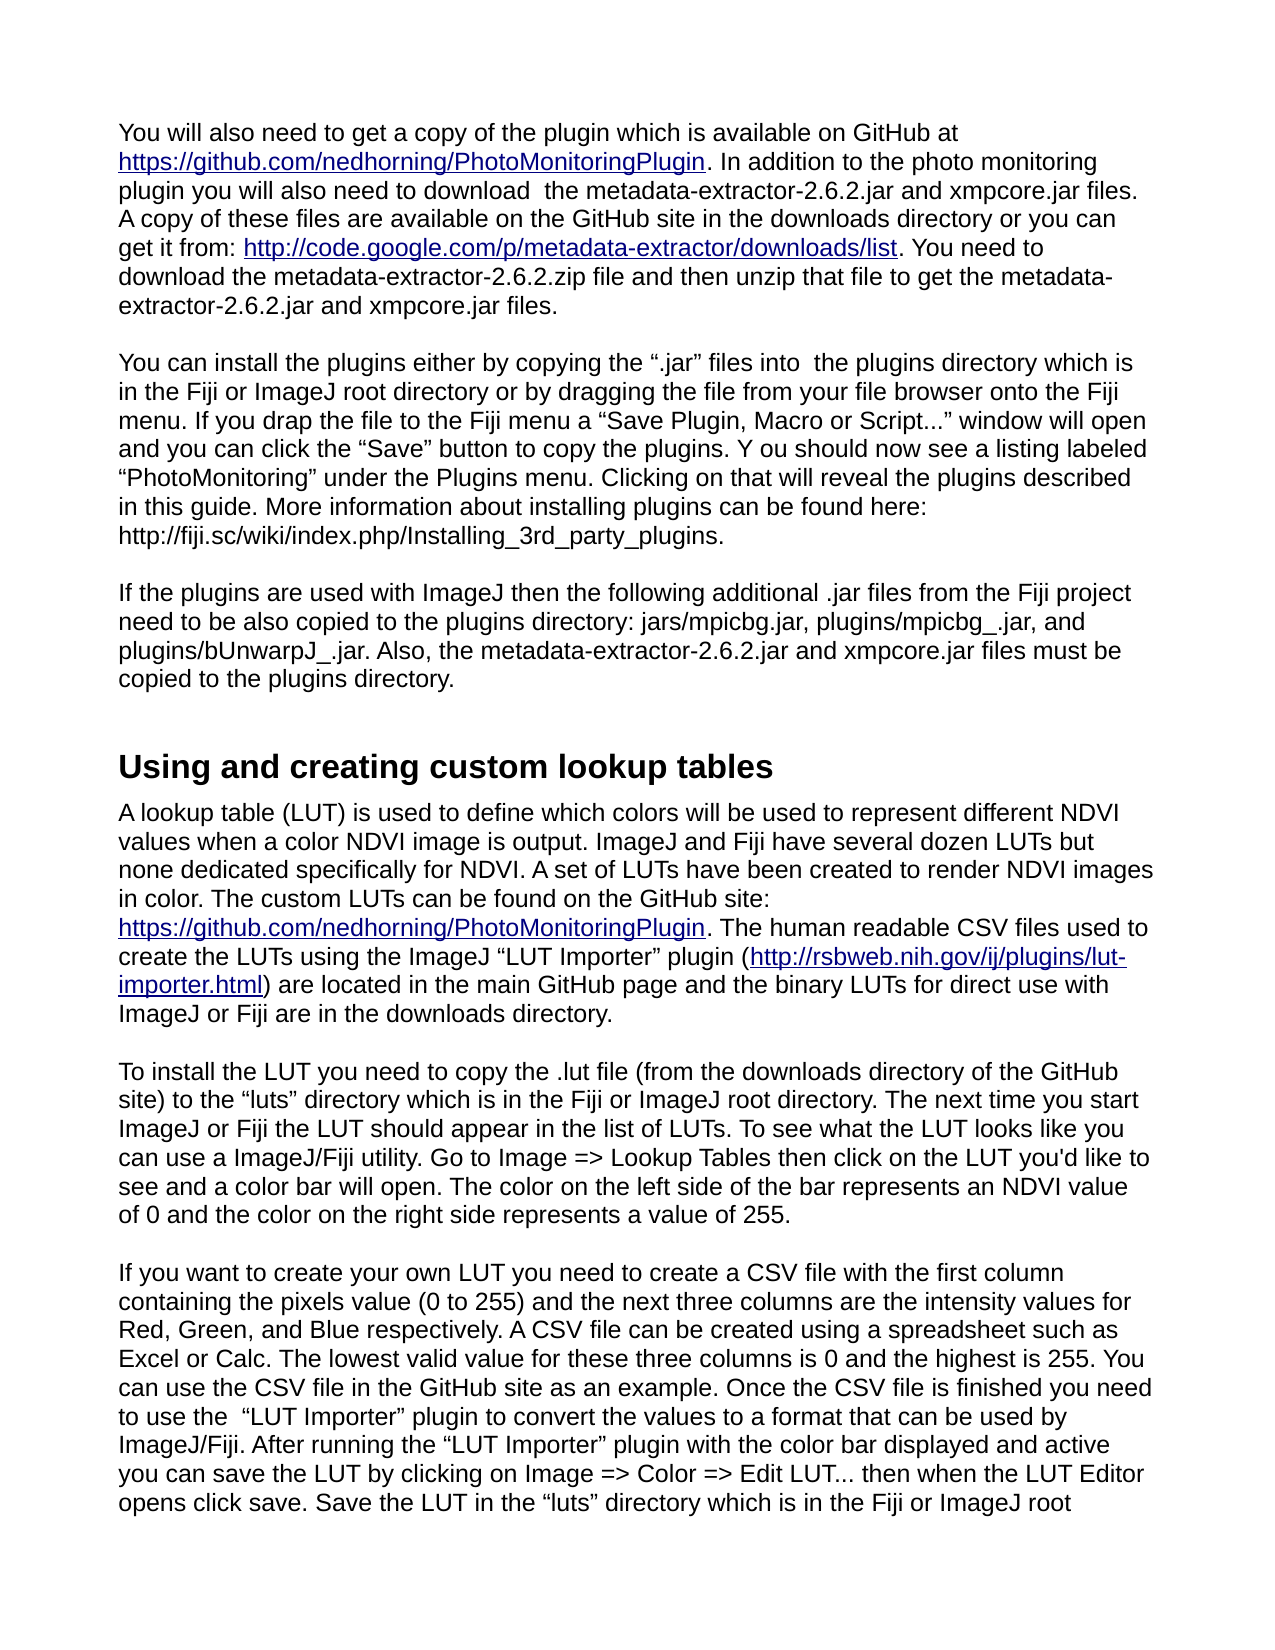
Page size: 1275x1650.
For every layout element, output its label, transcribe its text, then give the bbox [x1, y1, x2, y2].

text A lookup table (LUT) is used to define which colors will be used to represent different NDVI values when a color NDVI image is output. ImageJ and Fiji have several dozen LUTs but none dedicated specifically for NDVI. A set of LUTs have been created to render NDVI images in color. The custom LUTs can be found on the GitHub site: https://github.com/nedhorning/PhotoMonitoringPlugin. The human readable CSV files used to create the LUTs using the ImageJ “LUT Importer” plugin (http://rsbweb.nih.gov/ij/plugins/lut-importer.html) are located in the main GitHub page and the binary LUTs for direct use with ImageJ or Fiji are in the downloads directory. [118, 798, 1157, 1028]
subtitle Using and creating custom lookup tables [118, 747, 1157, 786]
text You can install the plugins either by copying the “.jar” files into the plugins directory which is in the Fiji or ImageJ root directory or by dragging the file from your file browser onto the Fiji menu. If you drap the file to the Fiji menu a “Save Plugin, Macro or Script...” window will open and you can click the “Save” button to copy the plugins. Y ou should now see a listing labeled “PhotoMonitoring” under the Plugins menu. Clicking on that will reveal the plugins described in this guide. More information about installing plugins can be found here: http://fiji.sc/wiki/index.php/Installing_3rd_party_plugins. [118, 348, 1157, 549]
text If the plugins are used with ImageJ then the following additional .jar files from the Fiji project need to be also copied to the plugins directory: jars/mpicbg.jar, plugins/mpicbg_.jar, and plugins/bUnwarpJ_.jar. Also, the metadata-extractor-2.6.2.jar and xmpcore.jar files must be copied to the plugins directory. [118, 578, 1157, 693]
text To install the LUT you need to copy the .lut file (from the downloads directory of the GitHub site) to the “luts” directory which is in the Fiji or ImageJ root directory. The next time you start ImageJ or Fiji the LUT should appear in the list of LUTs. To see what the LUT looks like you can use a ImageJ/Fiji utility. Go to Image => Lookup Tables then click on the LUT you'd like to see and a color bar will open. The color on the left side of the bar represents an NDVI value of 0 and the color on the right side represents a value of 255. [118, 1057, 1157, 1229]
text If you want to create your own LUT you need to create a CSV file with the first column containing the pixels value (0 to 255) and the next three columns are the intensity values for Red, Green, and Blue respectively. A CSV file can be created using a spreadsheet such as Excel or Calc. The lowest valid value for these three columns is 0 and the highest is 255. You can use the CSV file in the GitHub site as an example. Once the CSV file is finished you need to use the “LUT Importer” plugin to convert the values to a format that can be used by ImageJ/Fiji. After running the “LUT Importer” plugin with the color bar displayed and active you can save the LUT by clicking on Image => Color => Edit LUT... then when the LUT Editor opens click save. Save the LUT in the “luts” directory which is in the Fiji or ImageJ root [118, 1258, 1157, 1517]
text You will also need to get a copy of the plugin which is available on GitHub at https://github.com/nedhorning/PhotoMonitoringPlugin. In addition to the photo monitoring plugin you will also need to download the metadata-extractor-2.6.2.jar and xmpcore.jar files. A copy of these files are available on the GitHub site in the downloads directory or you can get it from: http://code.google.com/p/metadata-extractor/downloads/list. You need to download the metadata-extractor-2.6.2.zip file and then unzip that file to get the metadata-extractor-2.6.2.jar and xmpcore.jar files. [118, 118, 1157, 319]
